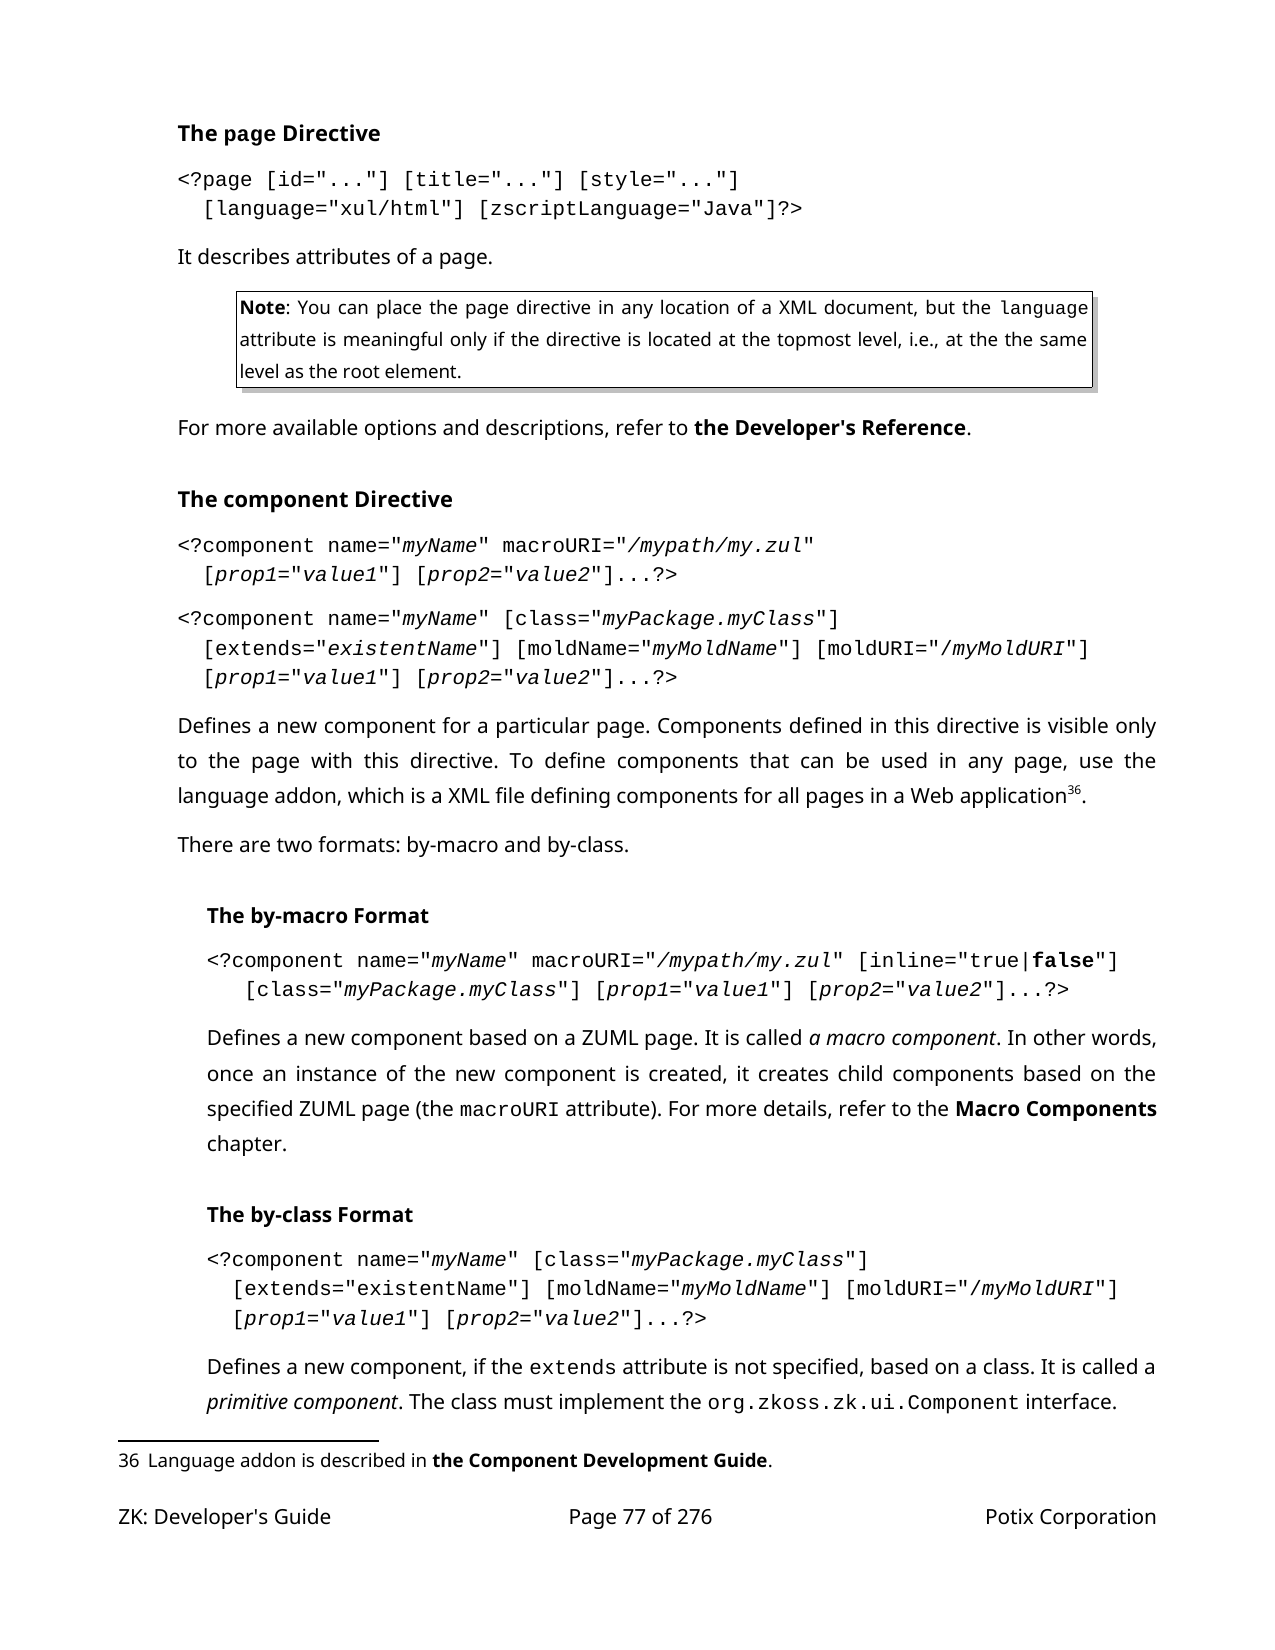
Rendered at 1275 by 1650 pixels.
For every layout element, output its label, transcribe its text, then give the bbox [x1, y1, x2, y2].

text Defines a new component for a particular page. Components defined in this directive is visible only to the page with this directive. To define components that can be used in any page, use the language addon, which is a XML file defining components for all pages in a Web application. [177, 711, 1157, 810]
text It describes attributes of a page. [177, 242, 1157, 271]
text <?component name="myName" [class="myPackage.myClass"] [extends="existentName"] [moldName="myMoldName"] [moldURI="/myMoldURI"] [prop1="value1"] [prop2="value2"]...?> [177, 608, 1157, 691]
text Note: You can place the page directive in any location of a XML document, but the language attribute is meaningful only if the directive is located at the topmost level, i.e., at the the same level as the root element. [237, 292, 1092, 387]
subtitle The page Directive [177, 118, 1157, 148]
text <?component name="myName" macroURI="/mypath/my.zul" [prop1="value1"] [prop2="value2"]...?> [177, 535, 1157, 588]
text <?component name="myName" [class="myPackage.myClass"] [extends="existentName"] [moldName="myMoldName"] [moldURI="/myMoldURI"] [prop1="value1"] [prop2="value2"]...?> [207, 1249, 1157, 1331]
subtitle The by-class Format [207, 1200, 1157, 1228]
text For more available options and descriptions, refer to the Developer's Reference. [177, 413, 1157, 442]
text Language addon is described in the Component Development Guide. [118, 1447, 1157, 1473]
text <?page [id="..."] [title="..."] [style="..."] [language="xul/html"] [zscriptLanguage="Java"]?> [177, 169, 1157, 222]
text <?component name="myName" macroURI="/mypath/my.zul" [inline="true|false"] [class="myPackage.myClass"] [prop1="value1"] [prop2="value2"]...?> [207, 950, 1157, 1003]
text There are two formats: by-macro and by-class. [177, 830, 1157, 859]
text Defines a new component based on a ZUML page. It is called a macro component. In other words, once an instance of the new component is created, it creates child components based on the specified ZUML page (the macroURI attribute). For more details, refer to the Macro Components chapter. [207, 1023, 1157, 1158]
subtitle The component Directive [177, 484, 1157, 514]
subtitle The by-macro Format [207, 901, 1157, 929]
text Defines a new component, if the extends attribute is not specified, based on a class. It is called a primitive component. The class must implement the org.zkoss.zk.ui.Component interface. [207, 1352, 1157, 1416]
